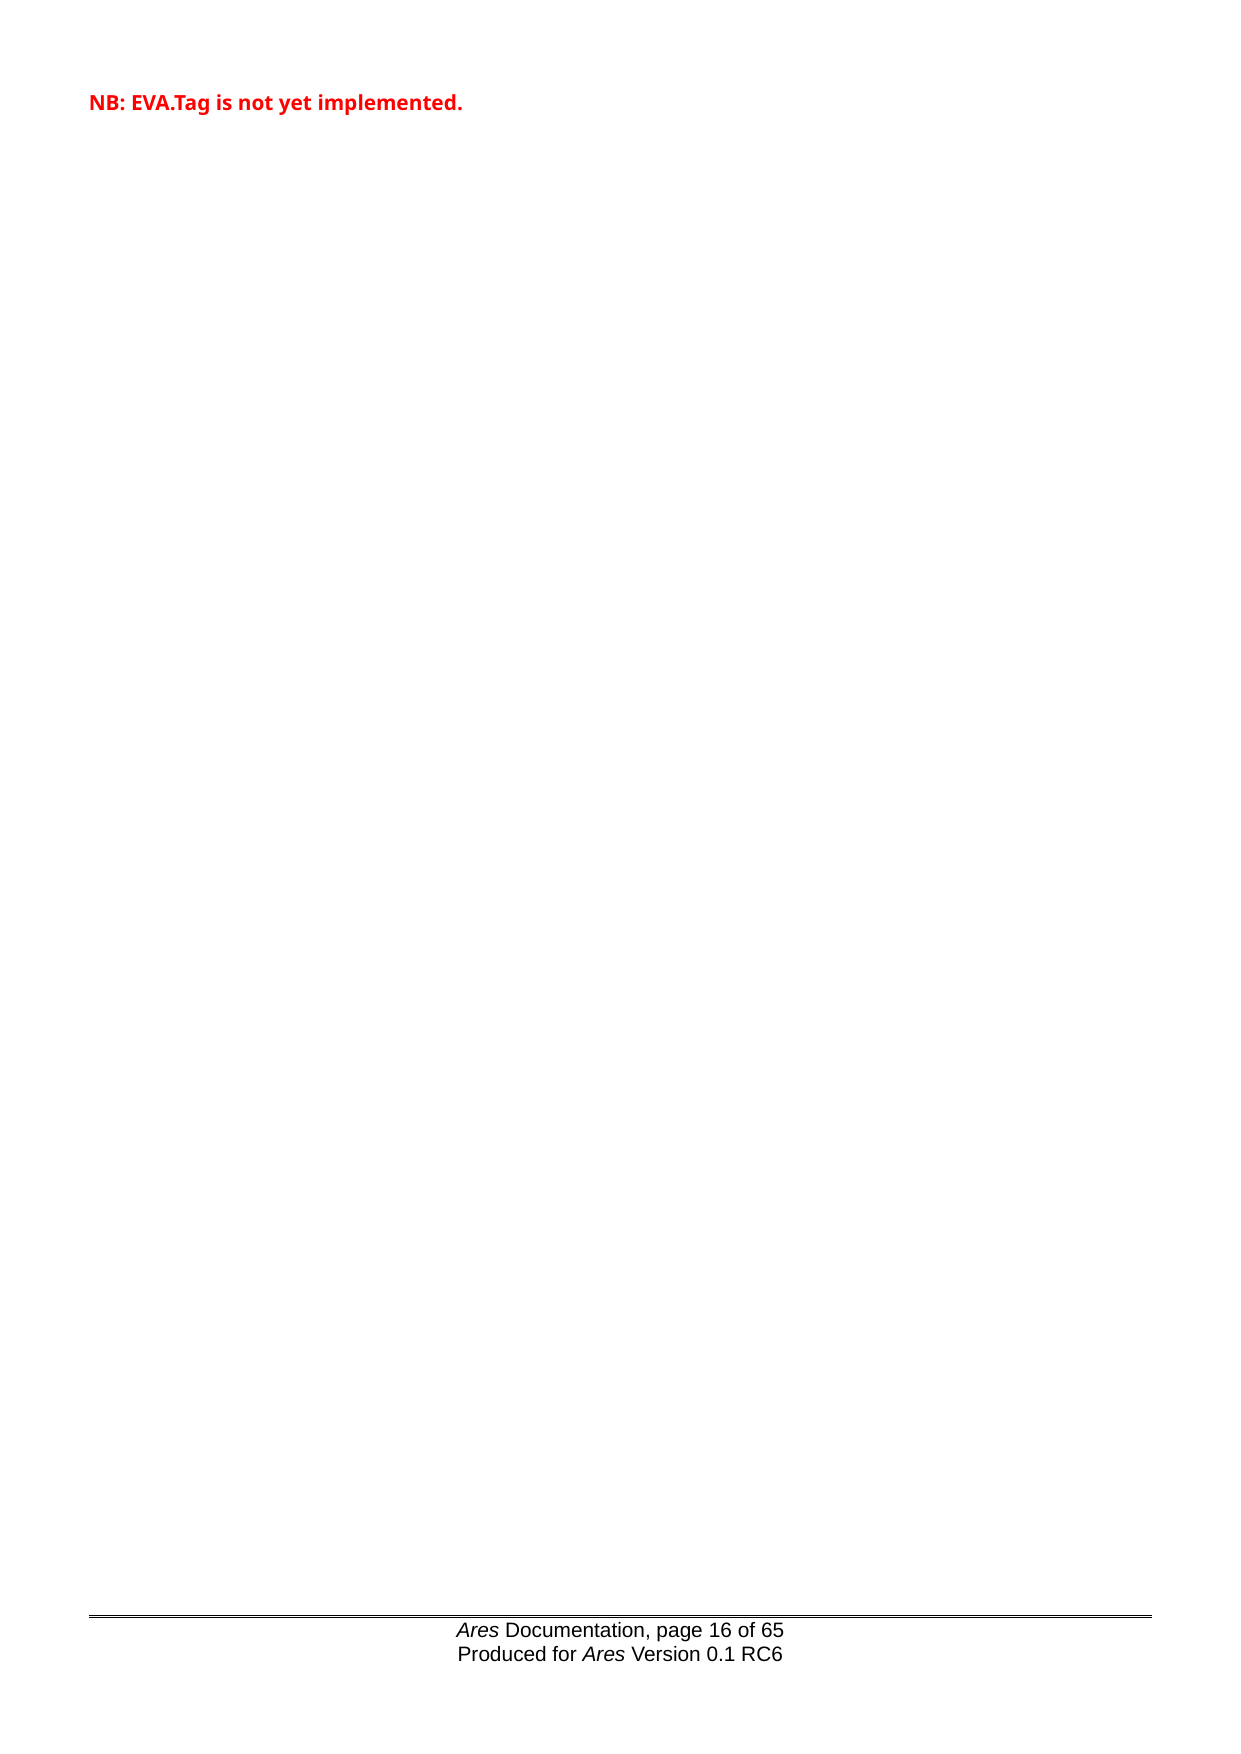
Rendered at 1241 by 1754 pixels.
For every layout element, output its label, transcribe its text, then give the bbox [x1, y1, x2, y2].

text NB: EVA.Tag is not yet implemented. [88, 88, 1152, 117]
